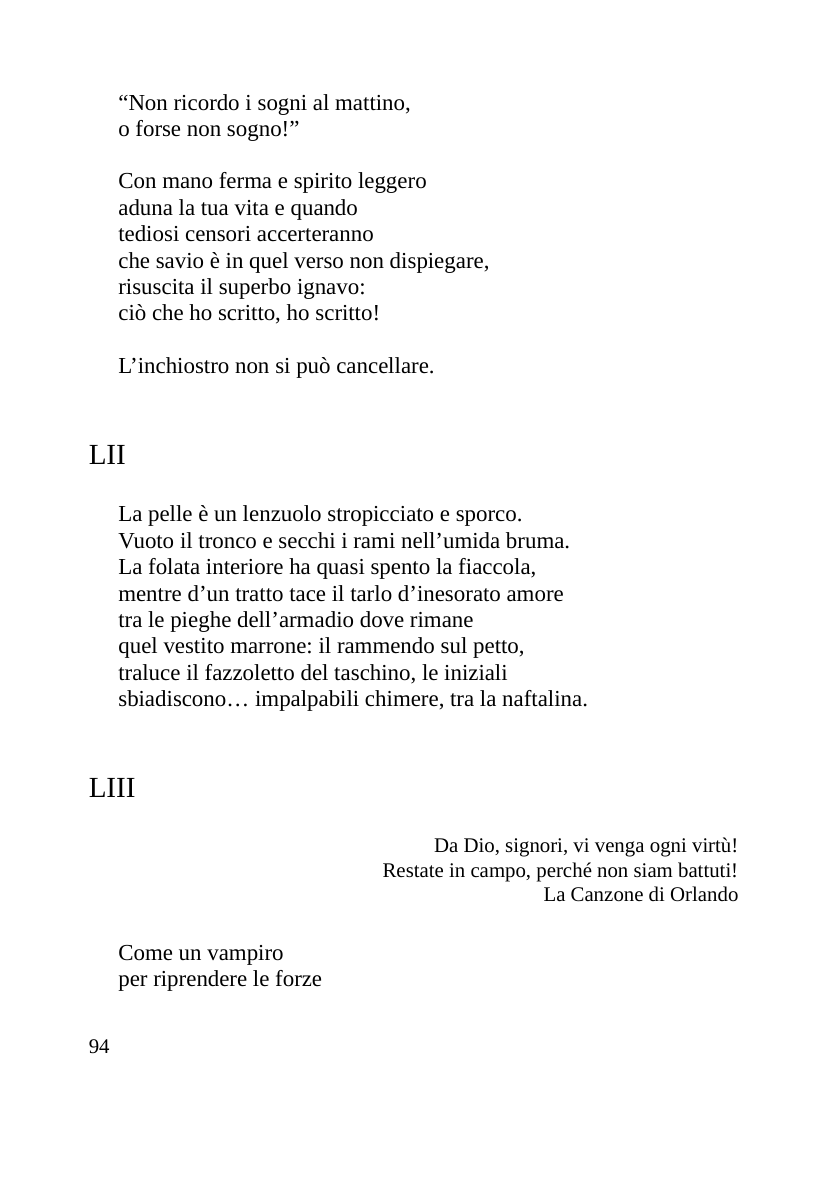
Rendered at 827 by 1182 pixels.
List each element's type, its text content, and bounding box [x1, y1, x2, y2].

text LII [88, 437, 738, 471]
text traluce il fazzoletto del taschino, le iniziali [88, 659, 738, 685]
text o forse non sogno!” [88, 115, 738, 141]
text La pelle è un lenzuolo stropicciato e sporco. [88, 501, 738, 527]
text tra le pieghe dell’armadio dove rimane [88, 606, 738, 632]
text mentre d’un tratto tace il tarlo d’inesorato amore [88, 579, 738, 606]
text tediosi censori accerteranno [88, 220, 738, 247]
text Vuoto il tronco e secchi i rami nell’umida bruma. [88, 527, 738, 553]
text LIII [88, 770, 738, 804]
text L’inchiostro non si può cancellare. [88, 352, 738, 378]
text La folata interiore ha quasi spento la fiaccola, [88, 553, 738, 579]
text Da Dio, signori, vi venga ogni virtù! [88, 833, 738, 857]
text sbiadiscono… impalpabili chimere, tra la naftalina. [88, 685, 738, 711]
text quel vestito marrone: il rammendo sul petto, [88, 632, 738, 659]
text che savio è in quel verso non dispiegare, [88, 247, 738, 273]
text risuscita il superbo ignavo: [88, 273, 738, 299]
text Come un vampiro [88, 939, 738, 966]
text Con mano ferma e spirito leggero [88, 168, 738, 194]
text ciò che ho scritto, ho scritto! [88, 299, 738, 326]
text “Non ricordo i sogni al mattino, [88, 88, 738, 115]
text Restate in campo, perché non siam battuti! [88, 857, 738, 882]
text La Canzone di Orlando [88, 882, 738, 906]
text aduna la tua vita e quando [88, 194, 738, 220]
text per riprendere le forze [88, 966, 738, 992]
